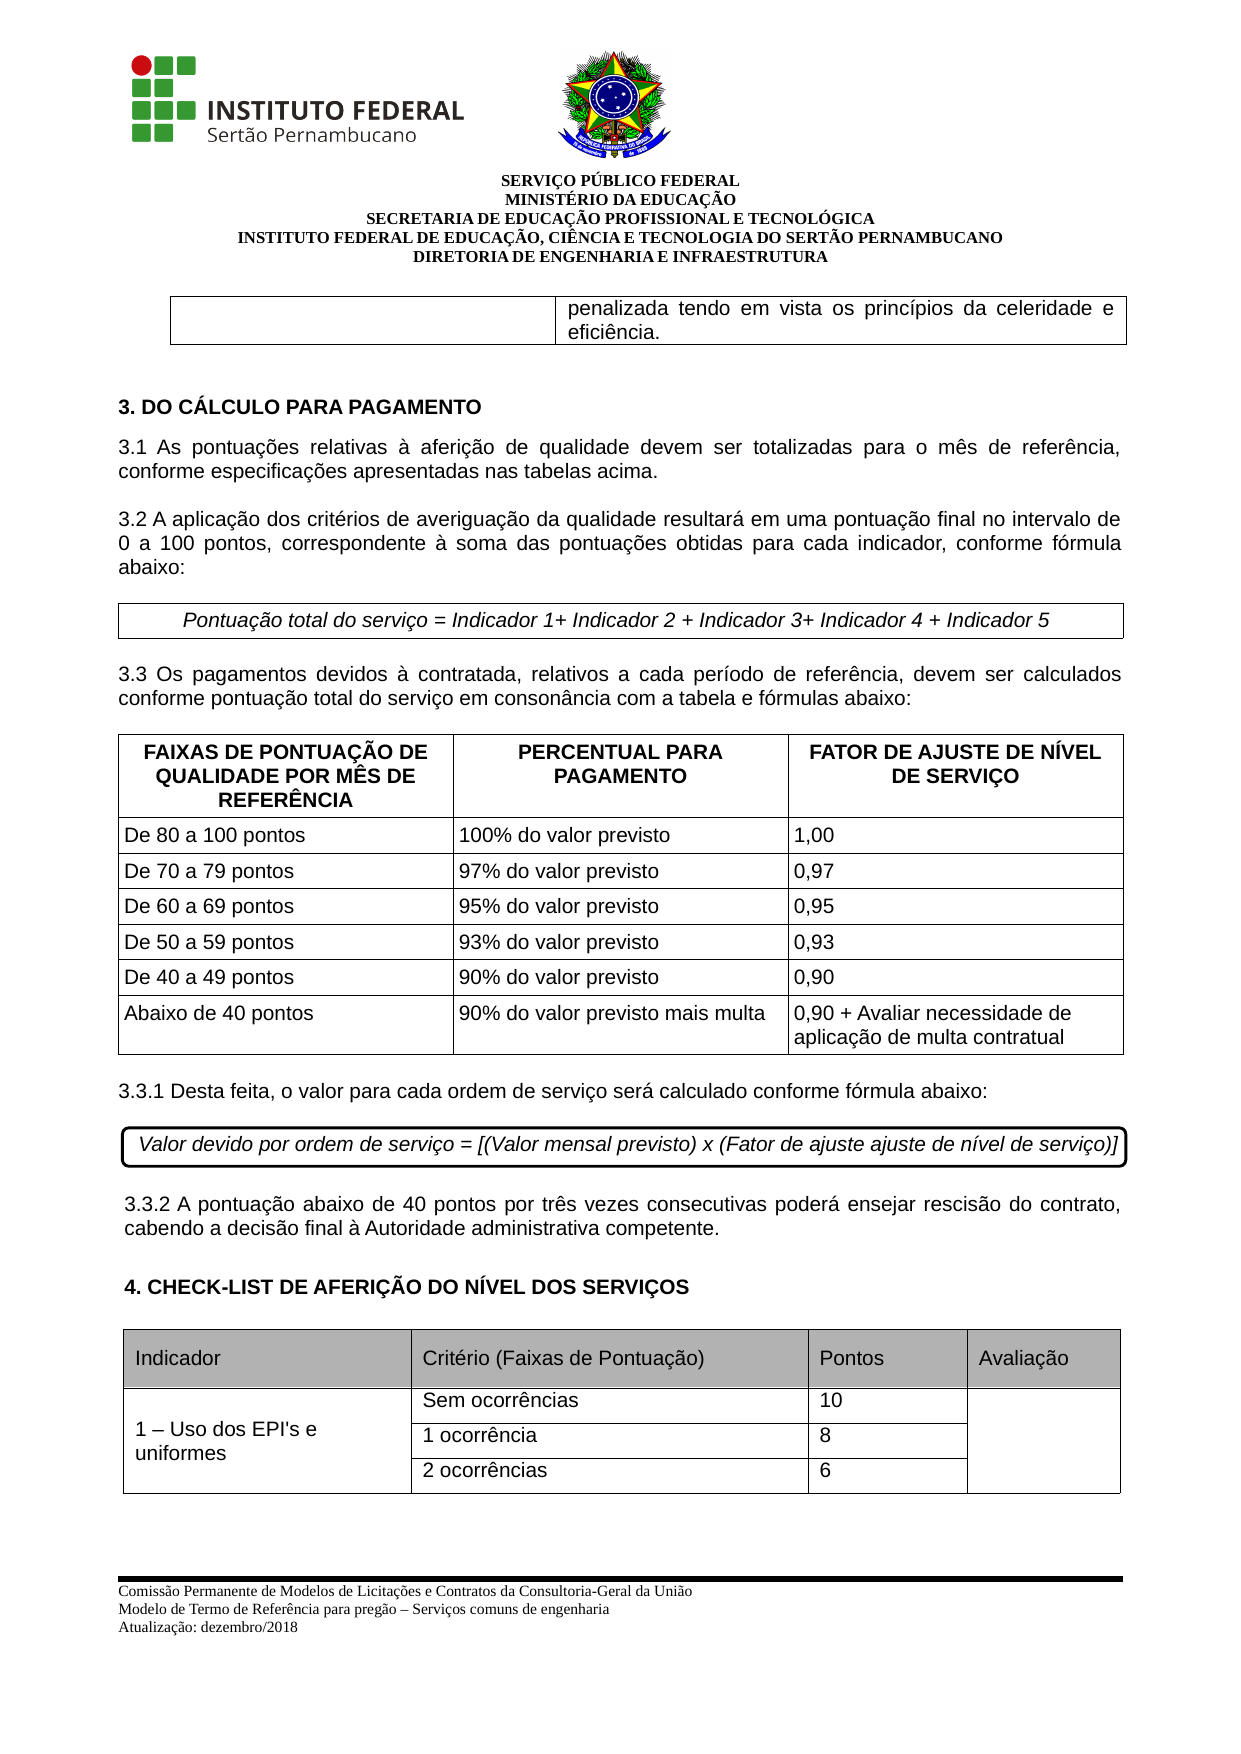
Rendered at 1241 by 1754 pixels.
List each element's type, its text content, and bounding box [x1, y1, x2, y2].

table_cell 0,90 [789, 960, 1123, 995]
text 3.3.2 A pontuação abaixo de 40 pontos por três vezes consecutivas poderá ensejar rescisão do contrato, cabendo a decisão final à Autoridade administrativa competente. [124, 1191, 1123, 1239]
text Valor devido por ordem de serviço = [(Valor mensal previsto) x (Fator de ajuste ajuste de nível de serviço)] [136, 1132, 1123, 1156]
table_header FATOR DE AJUSTE DE NÍVEL DE SERVIÇO [789, 735, 1123, 817]
table_cell 95% do valor previsto [454, 889, 788, 924]
table_header Avaliação [968, 1330, 1120, 1387]
text 3.3 Os pagamentos devidos à contratada, relativos a cada período de referência, devem ser calculados conforme pontuação total do serviço em consonância com a tabela e fórmulas abaixo: [118, 662, 1123, 710]
table_cell 8 [809, 1424, 967, 1457]
table_cell 6 [809, 1459, 967, 1493]
table_cell 1 ocorrência [412, 1424, 808, 1457]
table_cell 97% do valor previsto [454, 854, 788, 888]
table_cell De 80 a 100 pontos [119, 818, 453, 853]
table_cell De 70 a 79 pontos [119, 854, 453, 888]
table_header Indicador [124, 1330, 411, 1387]
table_cell Abaixo de 40 pontos [119, 996, 453, 1054]
table_cell 10 [809, 1389, 967, 1422]
table_cell De 60 a 69 pontos [119, 889, 453, 924]
table_cell [171, 297, 555, 344]
table_header FAIXAS DE PONTUAÇÃO DE QUALIDADE POR MÊS DE REFERÊNCIA [119, 735, 453, 817]
text 3.1 As pontuações relativas à aferição de qualidade devem ser totalizadas para o mês de referência, conforme especificações apresentadas nas tabelas acima. [118, 435, 1123, 483]
table_cell 100% do valor previsto [454, 818, 788, 853]
table_header PERCENTUAL PARA PAGAMENTO [454, 735, 788, 817]
table_cell 0,95 [789, 889, 1123, 924]
text 3.3.1 Desta feita, o valor para cada ordem de serviço será calculado conforme fórmula abaixo: [118, 1078, 1123, 1102]
table_cell 2 ocorrências [412, 1459, 808, 1493]
table_header Pontos [809, 1330, 967, 1387]
table_cell [968, 1389, 1120, 1493]
table_cell 0,93 [789, 925, 1123, 959]
table_cell 90% do valor previsto [454, 960, 788, 995]
text 3. DO CÁLCULO PARA PAGAMENTO [118, 395, 1123, 419]
table_header Pontuação total do serviço = Indicador 1+ Indicador 2 + Indicador 3+ Indicador 4 + Indicador 5 [119, 604, 1123, 638]
table_cell 1,00 [789, 818, 1123, 853]
table_cell 90% do valor previsto mais multa [454, 996, 788, 1054]
table_cell De 40 a 49 pontos [119, 960, 453, 995]
table_cell 0,90 + Avaliar necessidade de aplicação de multa contratual [789, 996, 1123, 1054]
text 4. CHECK-LIST DE AFERIÇÃO DO NÍVEL DOS SERVIÇOS [124, 1275, 1123, 1299]
table_cell penalizada tendo em vista os princípios da celeridade e eficiência. [556, 297, 1126, 344]
picture [131, 55, 464, 142]
table_header Critério (Faixas de Pontuação) [412, 1330, 808, 1387]
table_cell De 50 a 59 pontos [119, 925, 453, 959]
table_cell Sem ocorrências [412, 1389, 808, 1422]
table_cell 0,97 [789, 854, 1123, 888]
table_cell 93% do valor previsto [454, 925, 788, 959]
table_cell 1 – Uso dos EPI's e uniformes [124, 1389, 411, 1493]
text 3.2 A aplicação dos critérios de averiguação da qualidade resultará em uma pontuação final no intervalo de 0 a 100 pontos, correspondente à soma das pontuações obtidas para cada indicador, conforme fórmula abaixo: [118, 507, 1123, 578]
